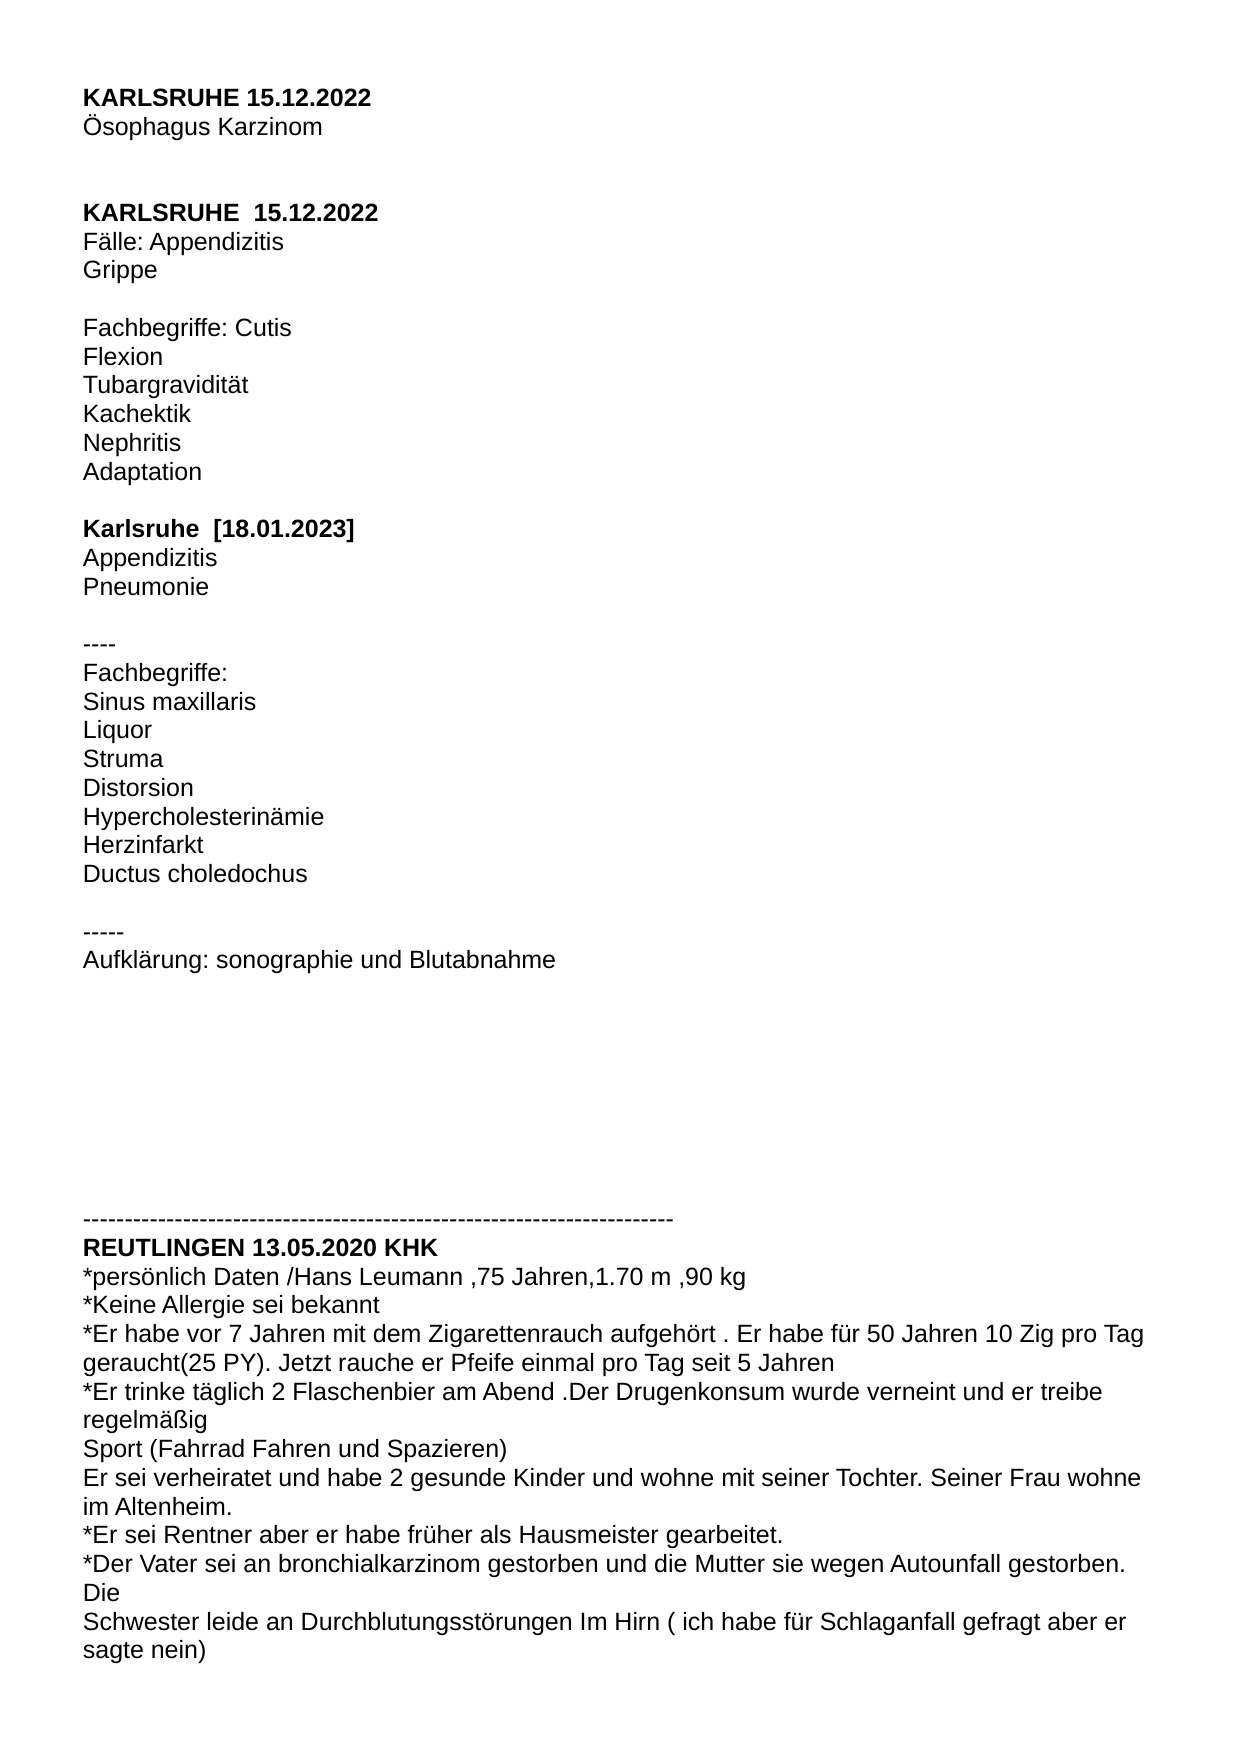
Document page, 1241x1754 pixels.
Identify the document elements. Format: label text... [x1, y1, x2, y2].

text Herzinfarkt [83, 830, 1157, 859]
text *persönlich Daten /Hans Leumann ,75 Jahren,1.70 m ,90 kg [83, 1261, 1157, 1290]
text Ösophagus Karzinom [83, 111, 1157, 140]
text Adaptation [83, 456, 1157, 485]
text ----- [83, 916, 1157, 945]
text Appendizitis [83, 543, 1157, 571]
text Fachbegriffe: Cutis [83, 313, 1157, 341]
text Schwester leide an Durchblutungsstörungen Im Hirn ( ich habe für Schlaganfall gefragt aber er sagte nein) [83, 1606, 1157, 1664]
text KARLSRUHE 15.12.2022 [83, 198, 1157, 226]
text *Der Vater sei an bronchialkarzinom gestorben und die Mutter sie wegen Autounfall gestorben. Die [83, 1549, 1157, 1606]
text Distorsion [83, 773, 1157, 801]
text Sinus maxillaris [83, 686, 1157, 715]
text Liquor [83, 715, 1157, 744]
text Fachbegriffe: [83, 658, 1157, 686]
text ---- [83, 629, 1157, 658]
text Pneumonie [83, 571, 1157, 600]
text Flexion [83, 341, 1157, 370]
text *Er habe vor 7 Jahren mit dem Zigarettenrauch aufgehört . Er habe für 50 Jahren 10 Zig pro Tag [83, 1319, 1157, 1348]
text Fälle: Appendizitis [83, 226, 1157, 255]
text Ductus choledochus [83, 859, 1157, 888]
text Sport (Fahrrad Fahren und Spazieren) [83, 1434, 1157, 1463]
text geraucht(25 PY). Jetzt rauche er Pfeife einmal pro Tag seit 5 Jahren [83, 1348, 1157, 1376]
text *Er sei Rentner aber er habe früher als Hausmeister gearbeitet. [83, 1520, 1157, 1549]
text *Keine Allergie sei bekannt [83, 1290, 1157, 1319]
text Aufklärung: sonographie und Blutabnahme [83, 945, 1157, 974]
text Nephritis [83, 428, 1157, 456]
text ----------------------------------------------------------------------- [83, 1204, 1157, 1233]
text KARLSRUHE 15.12.2022 [83, 83, 1157, 111]
text *Er trinke täglich 2 Flaschenbier am Abend .Der Drugenkonsum wurde verneint und er treibe regelmäßig [83, 1376, 1157, 1434]
text Struma [83, 744, 1157, 773]
text Tubargravidität [83, 370, 1157, 399]
text Grippe [83, 255, 1157, 284]
text Kachektik [83, 399, 1157, 428]
text Er sei verheiratet und habe 2 gesunde Kinder und wohne mit seiner Tochter. Seiner Frau wohne im Altenheim. [83, 1463, 1157, 1520]
text Hypercholesterinämie [83, 801, 1157, 830]
text REUTLINGEN 13.05.2020 KHK [83, 1233, 1157, 1261]
text Karlsruhe [18.01.2023] [83, 514, 1157, 543]
